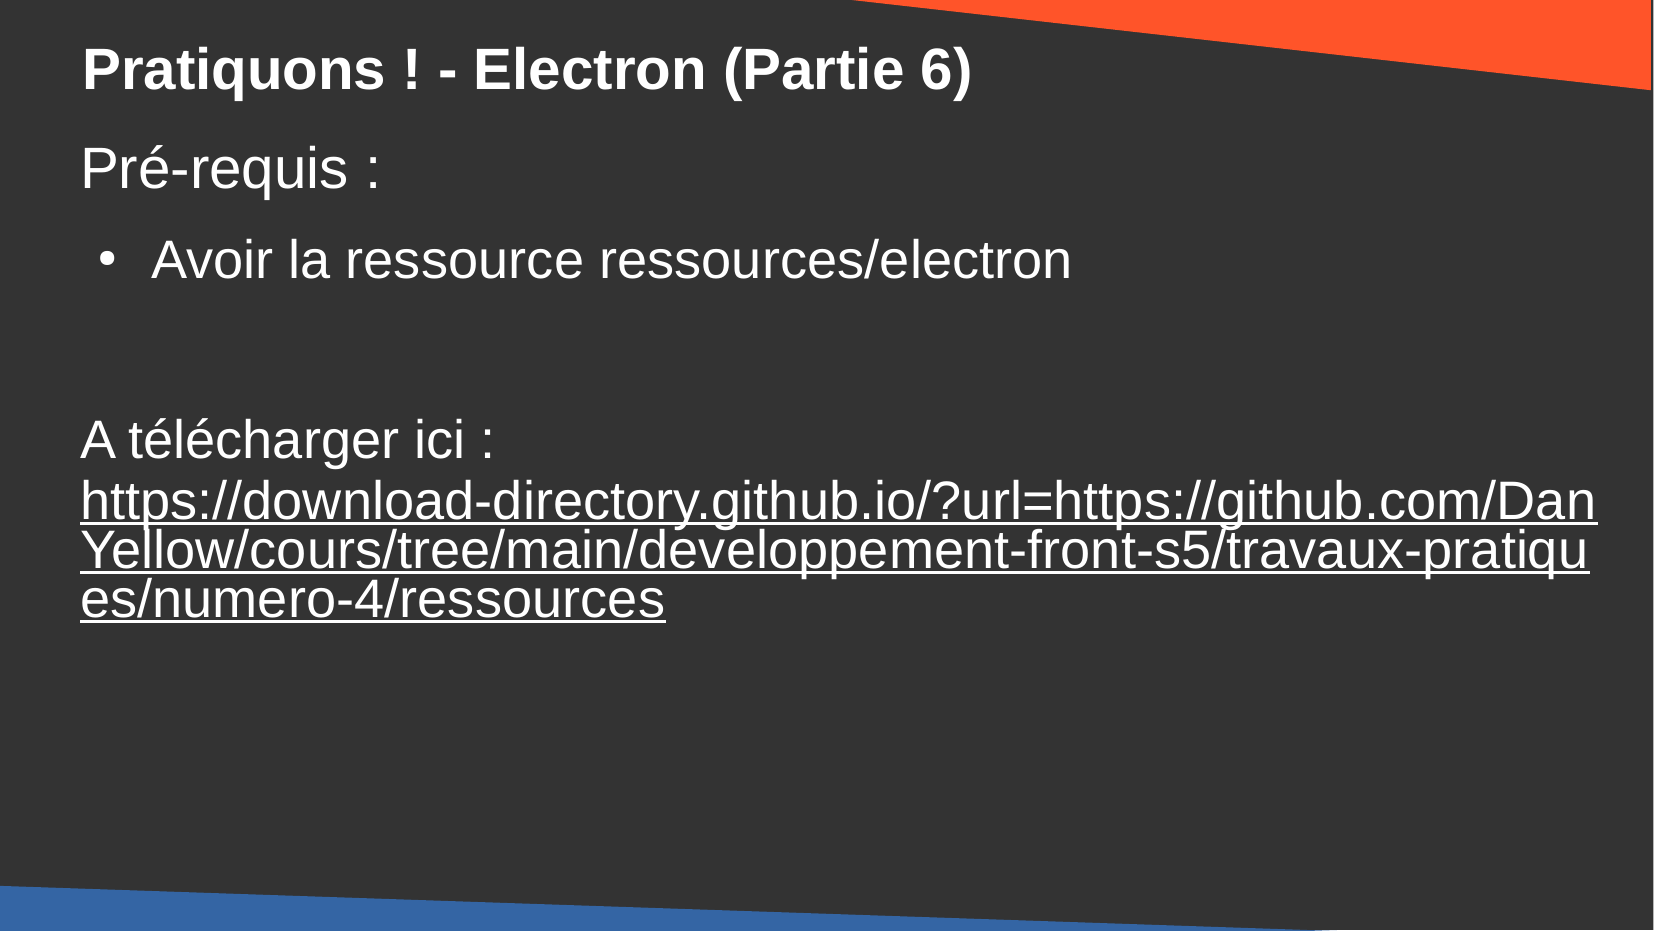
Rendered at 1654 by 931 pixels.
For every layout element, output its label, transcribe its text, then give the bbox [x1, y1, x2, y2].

title Pratiquons ! - Electron (Partie 6) [82, 37, 1571, 114]
text_box [851, 0, 1651, 91]
list Pré-requis : Avoir la ressource ressources/electron A télécharger ici : https://download-directory.github.io/?url=https://github.com/DanYellow/cours/tree/main/developpement-front-s5/travaux-pratiques/numero-4/ressources [80, 135, 1620, 721]
text_box [0, 885, 1337, 931]
